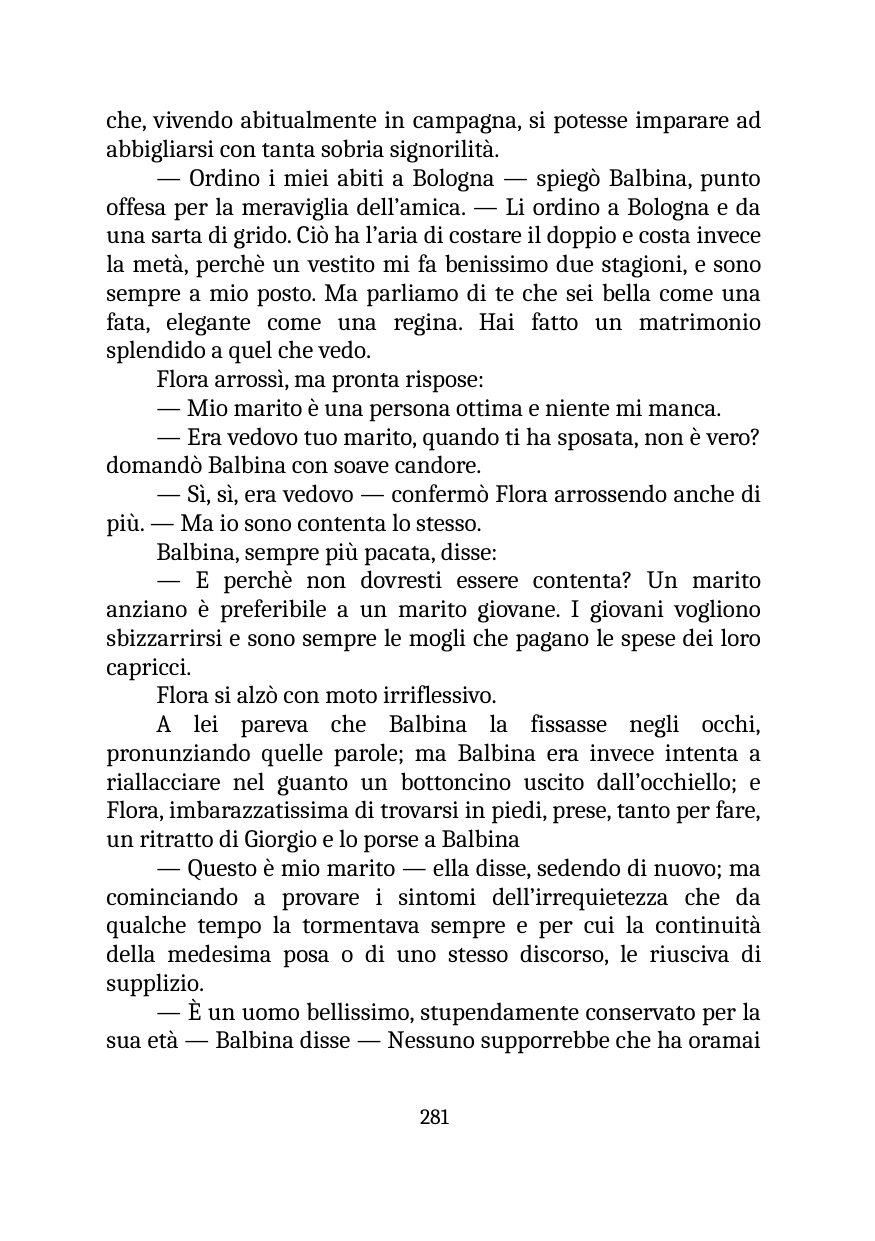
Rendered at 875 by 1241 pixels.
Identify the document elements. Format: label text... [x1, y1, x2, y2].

text — Sì, sì, era vedovo — confermò Flora arrossendo anche di più. — Ma io sono contenta lo stesso. [106, 480, 762, 537]
text — Ordino i miei abiti a Bologna — spiegò Balbina, punto offesa per la meraviglia dell’amica. — Li ordino a Bologna e da una sarta di grido. Ciò ha l’aria di costare il doppio e costa invece la metà, perchè un vestito mi fa benissimo due stagioni, e sono sempre a mio posto. Ma parliamo di te che sei bella come una fata, elegante come una regina. Hai fatto un matrimonio splendido a quel che vedo. [106, 164, 762, 365]
text Flora arrossì, ma pronta rispose: [106, 365, 762, 394]
text — Era vedovo tuo marito, quando ti ha sposata, non è vero? domandò Balbina con soave candore. [106, 422, 762, 480]
text Balbina, sempre più pacata, disse: [106, 537, 762, 566]
text A lei pareva che Balbina la fissasse negli occhi, pronunziando quelle parole; ma Balbina era invece intenta a riallacciare nel guanto un bottoncino uscito dall’occhiello; e Flora, imbarazzatissima di trovarsi in piedi, prese, tanto per fare, un ritratto di Giorgio e lo porse a Balbina [106, 710, 762, 854]
text — Mio marito è una persona ottima e niente mi manca. [106, 394, 762, 422]
text — Questo è mio marito — ella disse, sedendo di nuovo; ma cominciando a provare i sintomi dell’irrequietezza che da qualche tempo la tormentava sempre e per cui la continuità della medesima posa o di uno stesso discorso, le riusciva di supplizio. [106, 854, 762, 997]
text — E perchè non dovresti essere contenta? Un marito anziano è preferibile a un marito giovane. I giovani vogliono sbizzarrirsi e sono sempre le mogli che pagano le spese dei loro capricci. [106, 566, 762, 681]
text Flora si alzò con moto irriflessivo. [106, 681, 762, 710]
text — È un uomo bellissimo, stupendamente conservato per la sua età — Balbina disse — Nessuno supporrebbe che ha oramai [106, 997, 762, 1055]
text che, vivendo abitualmente in campagna, si potesse imparare ad abbigliarsi con tanta sobria signorilità. [106, 106, 762, 164]
